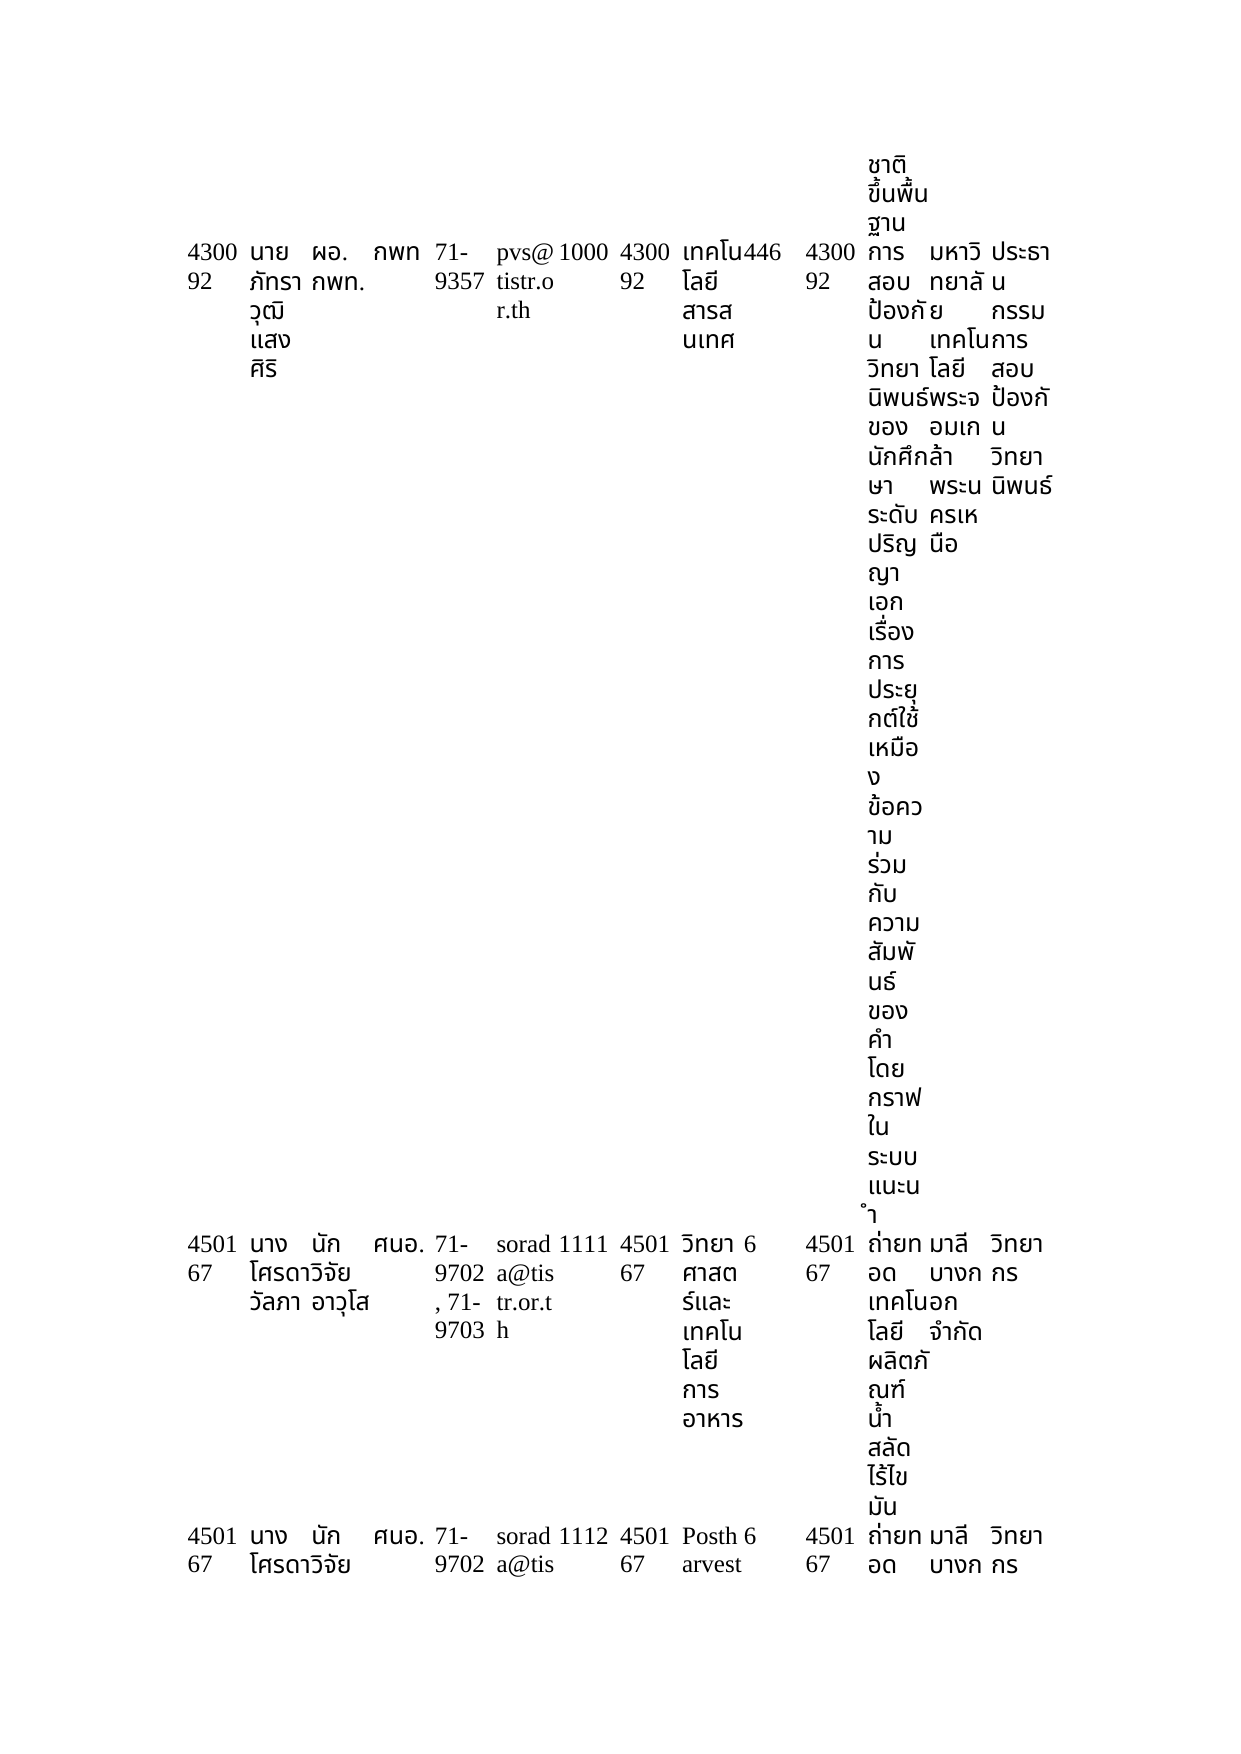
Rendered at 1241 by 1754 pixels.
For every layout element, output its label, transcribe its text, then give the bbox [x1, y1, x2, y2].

table_cell วิทยากร [991, 1229, 1053, 1521]
table_cell 1000 [558, 238, 620, 1229]
table_cell 71-9702 [435, 1521, 496, 1579]
table_cell การสอบป้องกันวิทยานิพนธ์ของนักศึกษาระดับปริญญาเอก เรื่อง การประยุกต์ใช้เหมืองข้อความร่วมกับความสัมพันธ์ของคำโดยกราฟในระบบแนะนำ [867, 238, 929, 1229]
table_cell นายภัทราวุฒิ แสงศิริ [249, 238, 311, 1229]
table_cell ศนอ. [373, 1229, 434, 1521]
table_cell 450167 [188, 1521, 249, 1579]
table_cell [744, 150, 805, 237]
table_cell ประธานกรรมการสอบป้องกันวิทยานิพนธ์ [991, 238, 1053, 1229]
table_cell [929, 150, 991, 237]
table_cell มหาวิทยาลัยเทคโนโลยีพระจอมเกล้าพระนครเหนือ [929, 238, 991, 1229]
table_cell [435, 150, 496, 237]
table_cell [249, 150, 311, 237]
table_cell ศนอ. [373, 1521, 434, 1579]
table_cell [682, 150, 743, 237]
table_cell 430092 [805, 238, 867, 1229]
table_cell [991, 150, 1053, 237]
table_cell ถ่ายทอดเทคโนโลยี ผลิตภัณฑ์น้ำสลัดไร้ไขมัน [867, 1229, 929, 1521]
table_cell นักวิจัย [311, 1521, 373, 1579]
table_cell [805, 150, 867, 237]
table_cell 1111 [558, 1229, 620, 1521]
table_cell [620, 150, 682, 237]
table_cell sorada@tistr.or.th [496, 1229, 558, 1521]
table_cell 450167 [620, 1521, 682, 1579]
table_cell 1112 [558, 1521, 620, 1579]
table_cell 450167 [620, 1229, 682, 1521]
table_cell 446 [744, 238, 805, 1229]
table_cell ชาติขึ้นพื้นฐาน [867, 150, 929, 237]
table_cell 450167 [805, 1521, 867, 1579]
table_cell sorada@tis [496, 1521, 558, 1579]
table_cell [373, 150, 434, 237]
table_cell วิทยากร [991, 1521, 1053, 1579]
table_cell วิทยาศาสตร์และเทคโนโลยีการอาหาร [682, 1229, 743, 1521]
table_cell Postharvest [682, 1521, 743, 1579]
table_cell ถ่ายทอด [867, 1521, 929, 1579]
table_cell [311, 150, 373, 237]
table_cell 450167 [805, 1229, 867, 1521]
table_cell นางโศรดา วัลภา [249, 1229, 311, 1521]
table_cell มาลีบางก [929, 1521, 991, 1579]
table_cell [188, 150, 249, 237]
table_cell ผอ. กพท. [311, 238, 373, 1229]
table_cell นางโศรดา [249, 1521, 311, 1579]
table_cell 430092 [620, 238, 682, 1229]
table_cell 71-9702 , 71-9703 [435, 1229, 496, 1521]
table_cell [496, 150, 558, 237]
table_cell 430092 [188, 238, 249, 1229]
table_cell นักวิจัยอาวุโส [311, 1229, 373, 1521]
table_cell [558, 150, 620, 237]
table_cell กพท [373, 238, 434, 1229]
table_cell 6 [744, 1521, 805, 1579]
table_cell 71-9357 [435, 238, 496, 1229]
table_cell 450167 [188, 1229, 249, 1521]
table_cell pvs@tistr.or.th [496, 238, 558, 1229]
table_cell 6 [744, 1229, 805, 1521]
table_cell มาลีบางกอก จำกัด [929, 1229, 991, 1521]
table_cell เทคโนโลยีสารสนเทศ [682, 238, 743, 1229]
